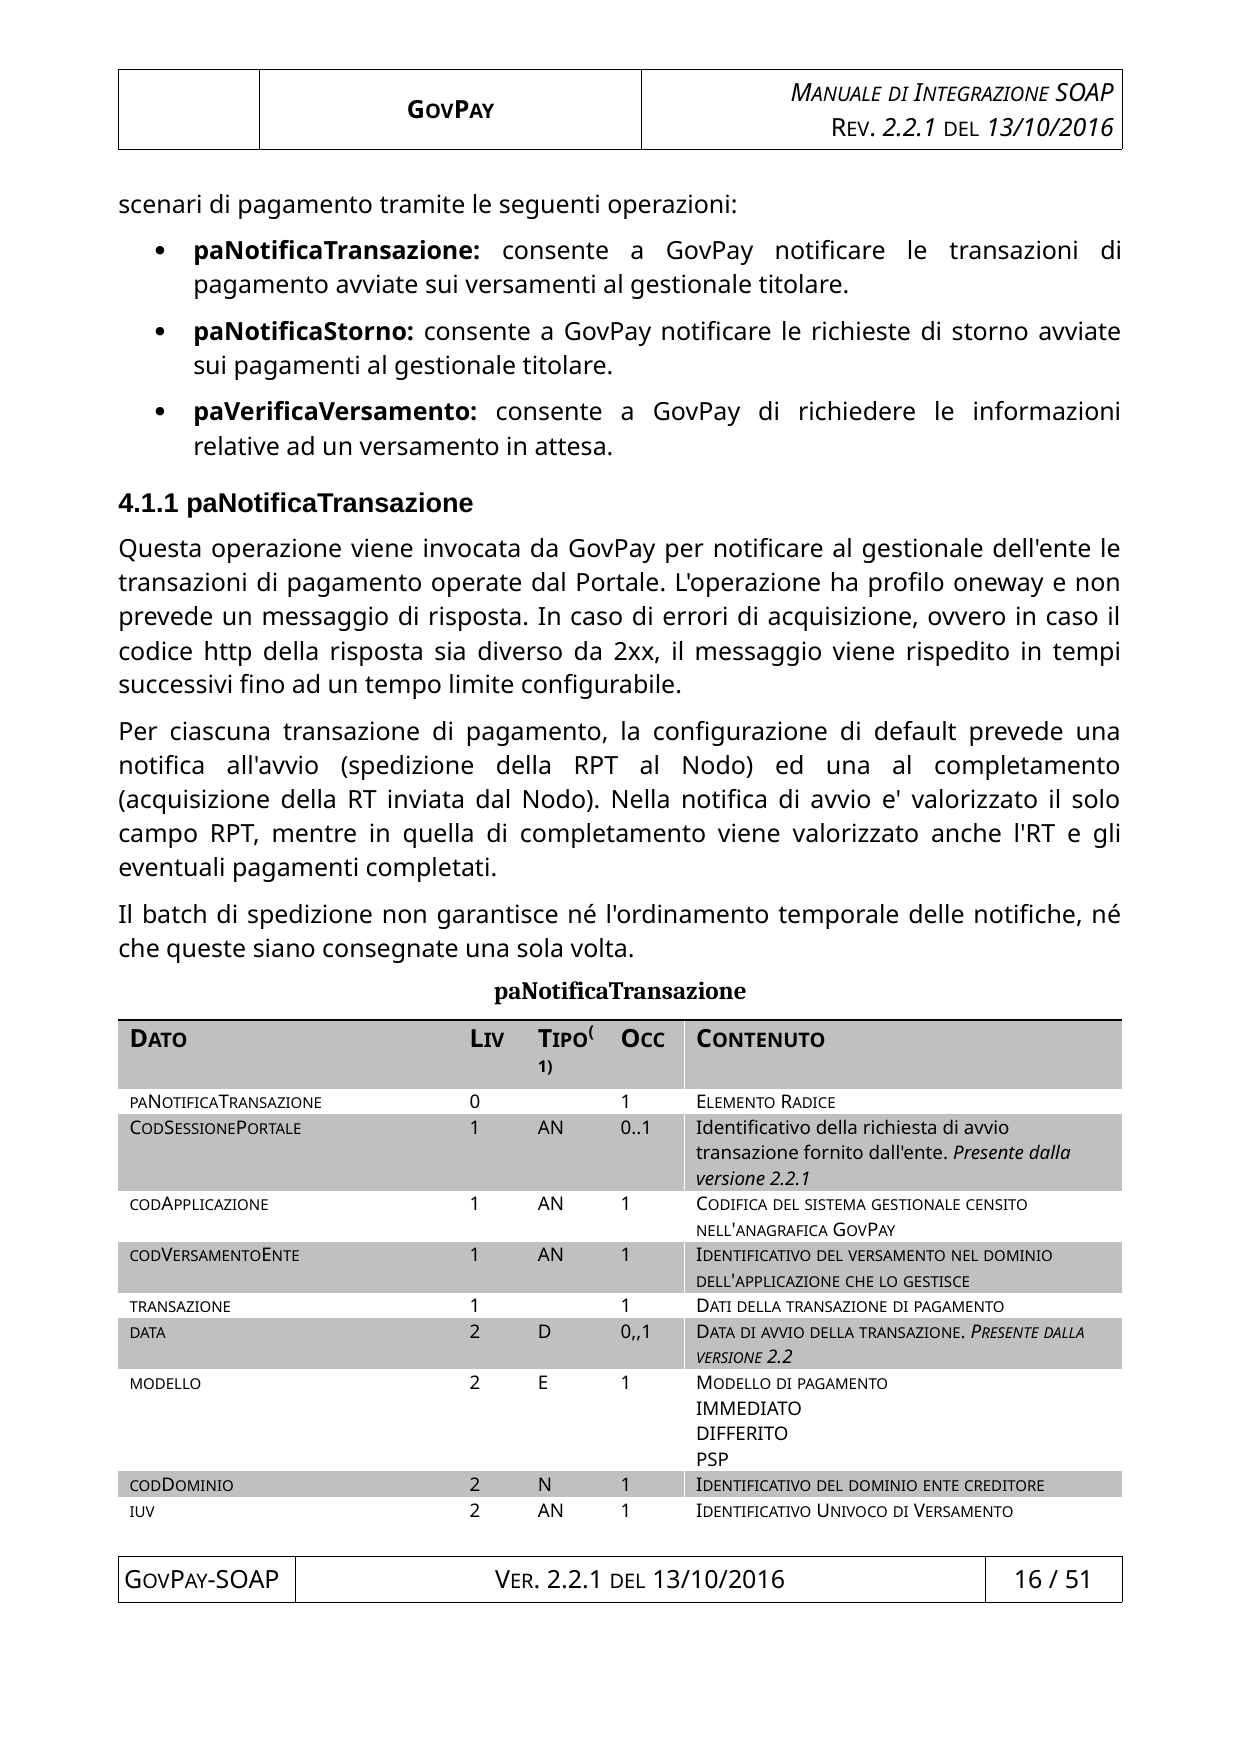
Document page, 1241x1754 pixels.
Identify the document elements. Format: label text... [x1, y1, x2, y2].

table_header paNotificaTransazione [118, 977, 1122, 1018]
table_cell iuv [118, 1497, 458, 1522]
text scenari di pagamento tramite le seguenti operazioni: [118, 186, 1122, 220]
text Per ciascuna transazione di pagamento, la configurazione di default prevede una notifica all'avvio (spedizione della RPT al Nodo) ed una al completamento (acquisizione della RT inviata dal Nodo). Nella notifica di avvio e' valorizzato il solo campo RPT, mentre in quella di completamento viene valorizzato anche l'RT e gli eventuali pagamenti completati. [118, 714, 1122, 884]
table_cell AN [526, 1242, 609, 1293]
table_cell 1 [609, 1497, 684, 1522]
table_cell 1 [609, 1089, 684, 1114]
table_cell Dato [118, 1021, 458, 1089]
table_cell AN [526, 1114, 609, 1191]
table_cell data [118, 1318, 458, 1369]
table_cell Modello di pagamento IMMEDIATO DIFFERITO PSP [685, 1369, 1122, 1471]
table_cell Identificativo del versamento nel dominio dell'applicazione che lo gestisce [685, 1242, 1122, 1293]
table_cell AN [526, 1497, 609, 1522]
table_cell 1 [609, 1191, 684, 1242]
table_cell 2 [458, 1471, 526, 1497]
table_cell N [526, 1471, 609, 1497]
table_cell Liv [458, 1021, 526, 1089]
table_cell 1 [609, 1471, 684, 1497]
table_cell E [526, 1369, 609, 1471]
table_cell 0..1 [609, 1114, 684, 1191]
table_cell codDominio [118, 1471, 458, 1497]
table_cell Contenuto [685, 1021, 1122, 1089]
table_cell modello [118, 1369, 458, 1471]
table_cell 1 [458, 1242, 526, 1293]
table_cell Dati della transazione di pagamento [685, 1293, 1122, 1318]
table_cell 2 [458, 1318, 526, 1369]
table_cell [526, 1089, 609, 1114]
table_cell Tipo(1) [526, 1021, 609, 1089]
table_cell Elemento Radice [685, 1089, 1122, 1114]
table_cell 1 [609, 1242, 684, 1293]
table_cell codVersamentoEnte [118, 1242, 458, 1293]
table_cell 1 [609, 1293, 684, 1318]
table_cell CodSessionePortale [118, 1114, 458, 1191]
table_cell Identificativo del dominio ente creditore [685, 1471, 1122, 1497]
table_cell 0,,1 [609, 1318, 684, 1369]
table_cell Codifica del sistema gestionale censito nell'anagrafica GovPay [685, 1191, 1122, 1242]
table_cell 1 [458, 1114, 526, 1191]
table_cell [526, 1293, 609, 1318]
text Questa operazione viene invocata da GovPay per notificare al gestionale dell'ente le transazioni di pagamento operate dal Portale. L'operazione ha profilo oneway e non prevede un messaggio di risposta. In caso di errori di acquisizione, ovvero in caso il codice http della risposta sia diverso da 2xx, il messaggio viene rispedito in tempi successivi fino ad un tempo limite configurabile. [118, 531, 1122, 701]
list paNotificaTransazione: consente a GovPay notificare le transazioni di pagamento avviate sui versamenti al gestionale titolare. [156, 233, 1122, 301]
table_cell D [526, 1318, 609, 1369]
table_cell transazione [118, 1293, 458, 1318]
table_cell 1 [458, 1191, 526, 1242]
table_cell Identificativo Univoco di Versamento [685, 1497, 1122, 1522]
table_cell paNotificaTransazione [118, 1089, 458, 1114]
table_cell Data di avvio della transazione. Presente dalla versione 2.2 [685, 1318, 1122, 1369]
table_cell 0 [458, 1089, 526, 1114]
table_cell 1 [458, 1293, 526, 1318]
table_cell Identificativo della richiesta di avvio transazione fornito dall'ente. Presente dalla versione 2.2.1 [685, 1114, 1122, 1191]
table_cell 1 [609, 1369, 684, 1471]
table_cell AN [526, 1191, 609, 1242]
table_cell codApplicazione [118, 1191, 458, 1242]
table_cell Occ [609, 1021, 684, 1089]
table_cell 2 [458, 1497, 526, 1522]
list paNotificaStorno: consente a GovPay notificare le richieste di storno avviate sui pagamenti al gestionale titolare. [156, 313, 1122, 382]
text Il batch di spedizione non garantisce né l'ordinamento temporale delle notifiche, né che queste siano consegnate una sola volta. [118, 897, 1122, 965]
subtitle paNotificaTransazione [118, 487, 1122, 518]
table_cell 2 [458, 1369, 526, 1471]
list paVerificaVersamento: consente a GovPay di richiedere le informazioni relative ad un versamento in attesa. [156, 394, 1122, 462]
